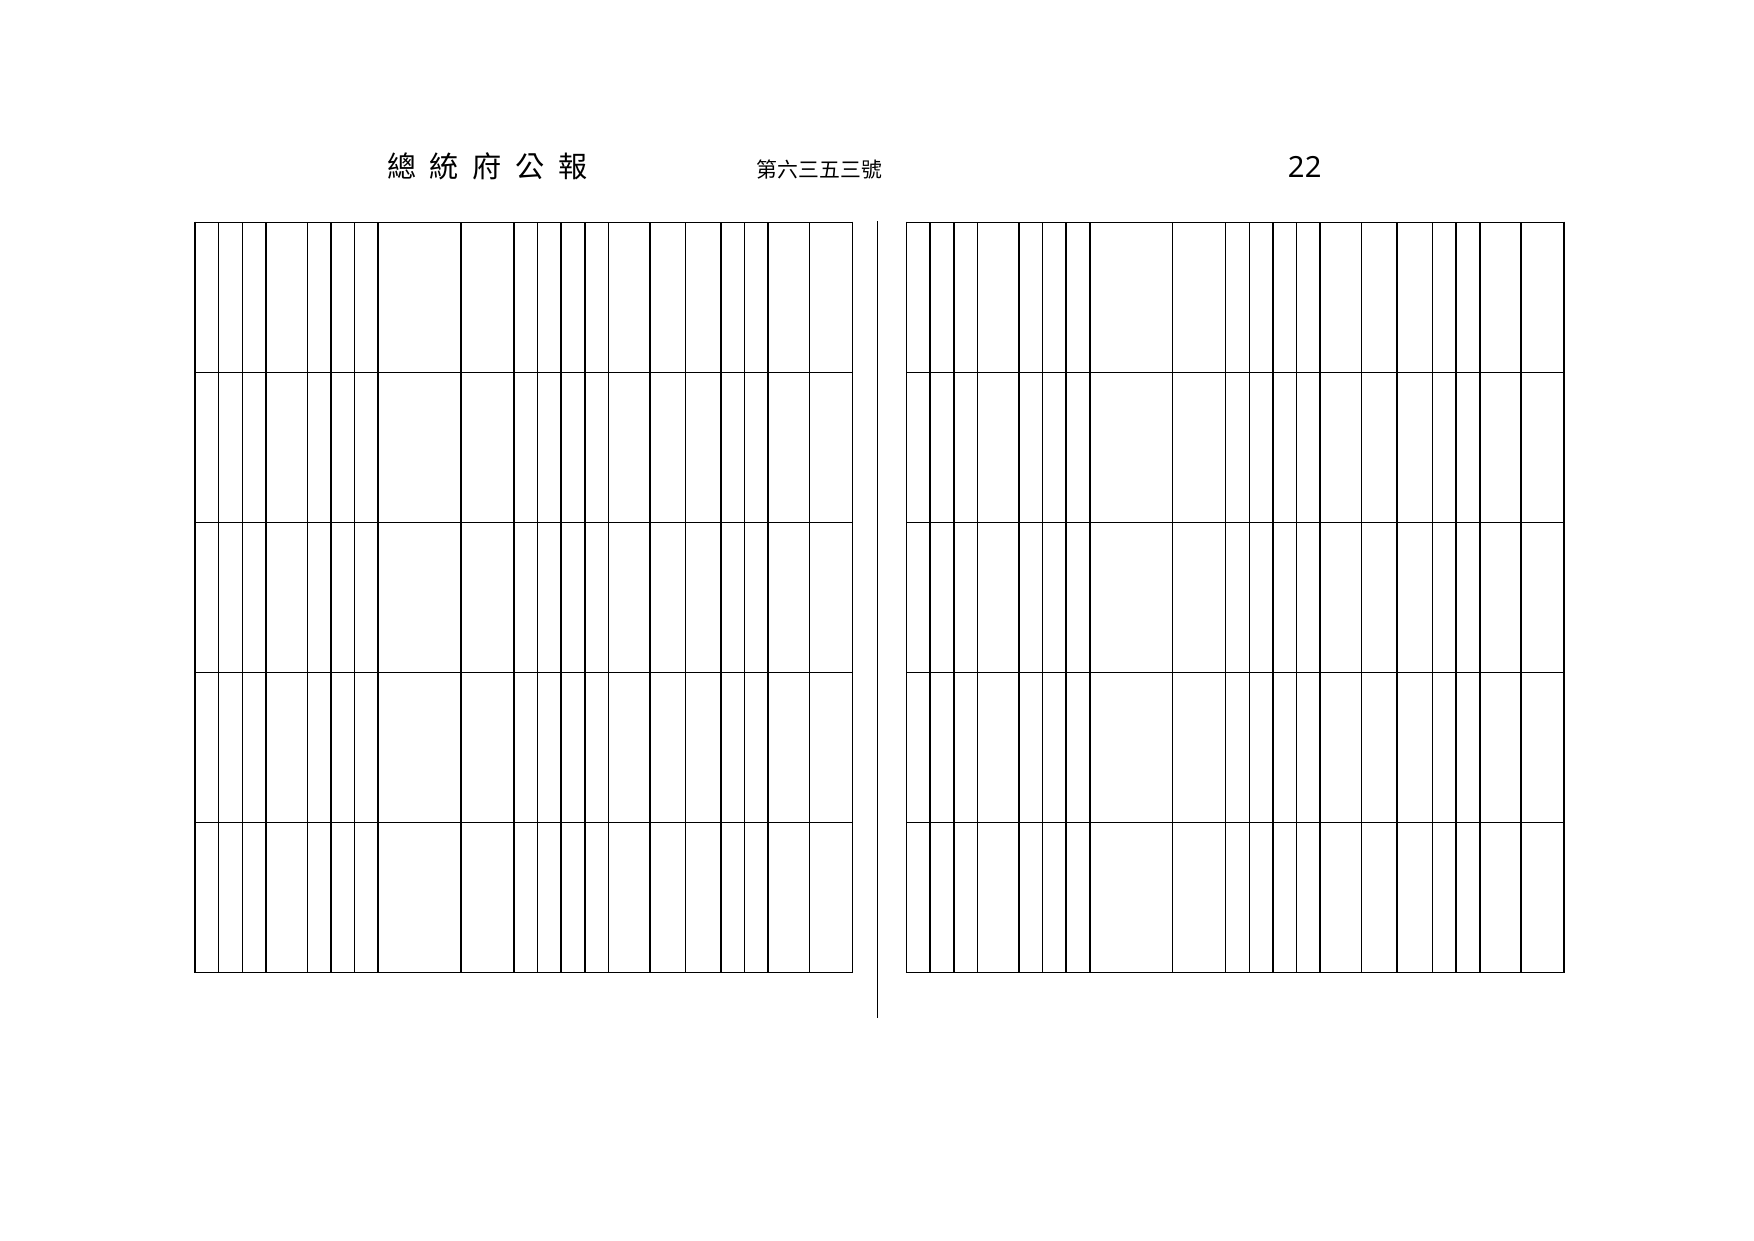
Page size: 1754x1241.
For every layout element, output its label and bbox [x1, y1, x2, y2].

table_cell [196, 373, 218, 522]
table_cell [1173, 373, 1225, 522]
table_cell [1020, 823, 1042, 972]
table_cell [1481, 223, 1520, 372]
table_cell [1067, 223, 1089, 372]
table_cell [219, 673, 242, 822]
table_cell [955, 373, 977, 522]
table_cell [722, 523, 744, 672]
table_cell [1457, 523, 1479, 672]
table_cell [515, 223, 537, 372]
table_cell [745, 523, 767, 672]
table_cell [651, 523, 685, 672]
table_cell [1398, 823, 1432, 972]
table_cell [355, 373, 377, 522]
table_cell [810, 373, 852, 522]
table_cell [978, 673, 1018, 822]
table_cell [586, 823, 608, 972]
table_cell [1226, 373, 1249, 522]
table_cell [1250, 223, 1272, 372]
table_cell [1481, 523, 1520, 672]
table_cell [267, 223, 307, 372]
table_cell [1362, 523, 1396, 672]
table_cell [1043, 823, 1065, 972]
table_cell [1433, 823, 1455, 972]
table_cell [1173, 223, 1225, 372]
table_cell [955, 523, 977, 672]
table_cell [332, 673, 354, 822]
table_cell [1433, 673, 1455, 822]
table_cell [1173, 823, 1225, 972]
table_cell [562, 223, 584, 372]
table_cell [308, 673, 330, 822]
table_cell [722, 823, 744, 972]
table_cell [651, 373, 685, 522]
table_cell [243, 823, 265, 972]
table_cell [219, 223, 242, 372]
table_cell [1226, 223, 1249, 372]
table_cell [1297, 373, 1319, 522]
table_cell [931, 223, 953, 372]
table_cell [243, 673, 265, 822]
table_cell [196, 223, 218, 372]
table_cell [355, 673, 377, 822]
table_cell [562, 673, 584, 822]
table_cell [308, 373, 330, 522]
table_cell [562, 523, 584, 672]
table_cell [462, 673, 513, 822]
table_cell [1398, 373, 1432, 522]
table_cell [1481, 373, 1520, 522]
table_cell [1522, 223, 1563, 372]
table_cell [379, 373, 460, 522]
table_cell [1173, 523, 1225, 672]
table_cell [769, 673, 809, 822]
table_cell [1522, 523, 1563, 672]
table_cell [1020, 373, 1042, 522]
table_cell [562, 823, 584, 972]
table_cell [243, 523, 265, 672]
table_cell [686, 823, 720, 972]
table_cell [1522, 823, 1563, 972]
table_cell [267, 823, 307, 972]
table_cell [462, 823, 513, 972]
table_cell [332, 523, 354, 672]
table_cell [1250, 673, 1272, 822]
table_cell [1433, 523, 1455, 672]
table_cell [379, 223, 460, 372]
table_cell [1274, 223, 1296, 372]
table_cell [462, 373, 513, 522]
table_cell [1091, 823, 1172, 972]
table_cell [538, 373, 560, 522]
table_cell [1020, 223, 1042, 372]
table_cell [1522, 373, 1563, 522]
table_cell [1362, 373, 1396, 522]
table_cell [586, 523, 608, 672]
table_cell [722, 223, 744, 372]
table_cell [609, 223, 649, 372]
table_cell [1362, 823, 1396, 972]
table_cell [907, 373, 929, 522]
table_cell [1091, 523, 1172, 672]
table_cell [515, 673, 537, 822]
table_cell [308, 823, 330, 972]
table_cell [267, 373, 307, 522]
table_cell [332, 373, 354, 522]
table_cell [562, 373, 584, 522]
table_cell [978, 373, 1018, 522]
table_cell [978, 223, 1018, 372]
table_cell [810, 523, 852, 672]
table_cell [609, 523, 649, 672]
table_cell [243, 223, 265, 372]
table_cell [538, 223, 560, 372]
table_cell [651, 223, 685, 372]
table_cell [686, 523, 720, 672]
table_cell [609, 823, 649, 972]
table_cell [379, 523, 460, 672]
table_cell [586, 673, 608, 822]
table_cell [219, 373, 242, 522]
table_cell [1226, 673, 1249, 822]
table_cell [355, 523, 377, 672]
table_cell [745, 223, 767, 372]
table_cell [1362, 673, 1396, 822]
table_cell [1020, 523, 1042, 672]
table_cell [1297, 823, 1319, 972]
table_cell [1457, 373, 1479, 522]
table_cell [722, 373, 744, 522]
table_cell [907, 223, 929, 372]
table_cell [769, 523, 809, 672]
table_cell [308, 523, 330, 672]
table_cell [1321, 673, 1361, 822]
table_cell [1321, 523, 1361, 672]
table_cell [355, 223, 377, 372]
table_cell [1067, 523, 1089, 672]
table_cell [1043, 223, 1065, 372]
table_cell [515, 823, 537, 972]
table_cell [1250, 523, 1272, 672]
table_cell [769, 823, 809, 972]
table_cell [955, 223, 977, 372]
table_cell [1274, 823, 1296, 972]
table_cell [686, 373, 720, 522]
table_cell [745, 823, 767, 972]
table_cell [1250, 373, 1272, 522]
table_cell [243, 373, 265, 522]
table_cell [1091, 673, 1172, 822]
table_cell [1398, 523, 1432, 672]
table_cell [955, 673, 977, 822]
table_cell [1321, 823, 1361, 972]
table_cell [810, 223, 852, 372]
table_cell [745, 673, 767, 822]
table_cell [1226, 523, 1249, 672]
table_cell [907, 823, 929, 972]
table_cell [769, 223, 809, 372]
table_cell [769, 373, 809, 522]
table_cell [931, 523, 953, 672]
table_cell [1043, 373, 1065, 522]
table_cell [1433, 223, 1455, 372]
table_cell [1362, 223, 1396, 372]
table_cell [810, 823, 852, 972]
table_cell [1457, 223, 1479, 372]
table_cell [1457, 823, 1479, 972]
table_cell [196, 673, 218, 822]
table_cell [1398, 223, 1432, 372]
table_cell [955, 823, 977, 972]
table_cell [1043, 673, 1065, 822]
table_cell [1274, 523, 1296, 672]
table_cell [1173, 673, 1225, 822]
table_cell [1321, 223, 1361, 372]
table_cell [538, 823, 560, 972]
table_cell [332, 823, 354, 972]
table_cell [462, 523, 513, 672]
table_cell [1321, 373, 1361, 522]
table_cell [379, 823, 460, 972]
table_cell [1250, 823, 1272, 972]
table_cell [1398, 673, 1432, 822]
table_cell [267, 523, 307, 672]
table_cell [1274, 373, 1296, 522]
table_cell [651, 823, 685, 972]
table_cell [1457, 673, 1479, 822]
table_cell [907, 523, 929, 672]
table_cell [745, 373, 767, 522]
table_cell [1274, 673, 1296, 822]
table_cell [931, 823, 953, 972]
table_cell [1067, 373, 1089, 522]
table_cell [332, 223, 354, 372]
table_cell [1297, 523, 1319, 672]
table_cell [1067, 823, 1089, 972]
table_cell [810, 673, 852, 822]
table_cell [651, 673, 685, 822]
table_cell [1297, 673, 1319, 822]
table_cell [538, 523, 560, 672]
table_cell [1481, 823, 1520, 972]
table_cell [978, 523, 1018, 672]
table_cell [462, 223, 513, 372]
table_cell [1043, 523, 1065, 672]
table_cell [1297, 223, 1319, 372]
table_cell [515, 523, 537, 672]
table_cell [722, 673, 744, 822]
table_cell [907, 673, 929, 822]
table_cell [1091, 223, 1172, 372]
table_cell [1481, 673, 1520, 822]
table_cell [931, 673, 953, 822]
table_cell [1020, 673, 1042, 822]
table_cell [978, 823, 1018, 972]
table_cell [1091, 373, 1172, 522]
table_cell [538, 673, 560, 822]
table_cell [1067, 673, 1089, 822]
table_cell [586, 373, 608, 522]
table_cell [586, 223, 608, 372]
table_cell [219, 823, 242, 972]
table_cell [931, 373, 953, 522]
table_cell [267, 673, 307, 822]
table_cell [609, 673, 649, 822]
table_cell [196, 823, 218, 972]
table_cell [1226, 823, 1249, 972]
table_cell [515, 373, 537, 522]
table_cell [196, 523, 218, 672]
table_cell [308, 223, 330, 372]
table_cell [609, 373, 649, 522]
table_cell [686, 223, 720, 372]
table_cell [379, 673, 460, 822]
table_cell [1433, 373, 1455, 522]
table_cell [686, 673, 720, 822]
table_cell [355, 823, 377, 972]
table_cell [219, 523, 242, 672]
table_cell [1522, 673, 1563, 822]
